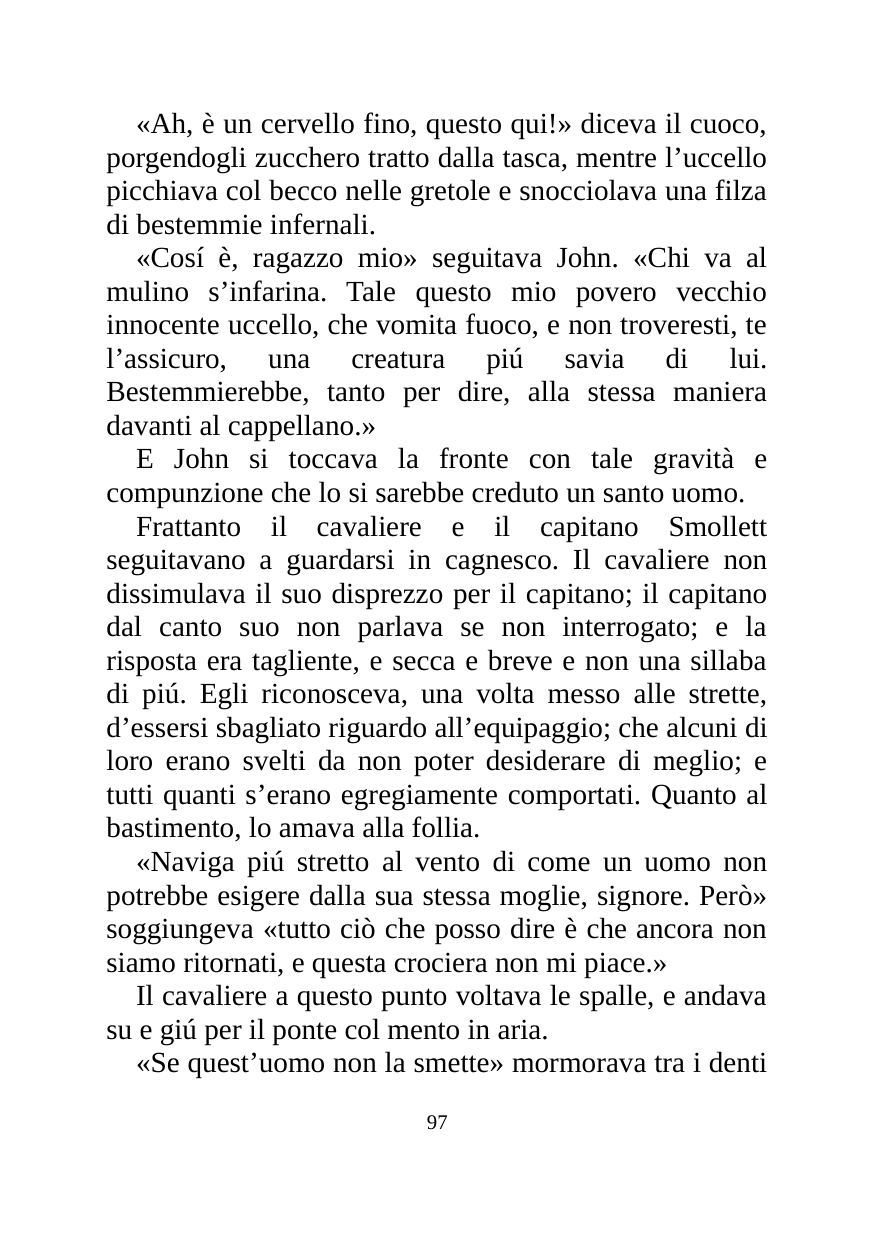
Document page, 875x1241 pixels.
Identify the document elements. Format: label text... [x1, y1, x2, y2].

text «Naviga piú stretto al vento di come un uomo non potrebbe esigere dalla sua stessa moglie, signore. Però» soggiungeva «tutto ciò che posso dire è che ancora non siamo ritornati, e questa crociera non mi piace.» [106, 844, 768, 978]
text «Cosí è, ragazzo mio» seguitava John. «Chi va al mulino s’infarina. Tale questo mio povero vecchio innocente uccello, che vomita fuoco, e non troveresti, te l’assicuro, una creatura piú savia di lui. Bestemmierebbe, tanto per dire, alla stessa maniera davanti al cappellano.» [106, 240, 768, 442]
text E John si toccava la fronte con tale gravità e compunzione che lo si sarebbe creduto un santo uomo. [106, 442, 768, 509]
text Frattanto il cavaliere e il capitano Smollett seguitavano a guardarsi in cagnesco. Il cavaliere non dissimulava il suo disprezzo per il capitano; il capitano dal canto suo non parlava se non interrogato; e la risposta era tagliente, e secca e breve e non una sillaba di piú. Egli riconosceva, una volta messo alle strette, d’essersi sbagliato riguardo all’equipaggio; che alcuni di loro erano svelti da non poter desiderare di meglio; e tutti quanti s’erano egregiamente comportati. Quanto al bastimento, lo amava alla follia. [106, 509, 768, 844]
text «Se quest’uomo non la smette» mormorava tra i denti [106, 1045, 768, 1079]
text «Ah, è un cervello fino, questo qui!» diceva il cuoco, porgendogli zucchero tratto dalla tasca, mentre l’uccello picchiava col becco nelle gretole e snocciolava una filza di bestemmie infernali. [106, 106, 768, 240]
text Il cavaliere a questo punto voltava le spalle, e andava su e giú per il ponte col mento in aria. [106, 978, 768, 1045]
